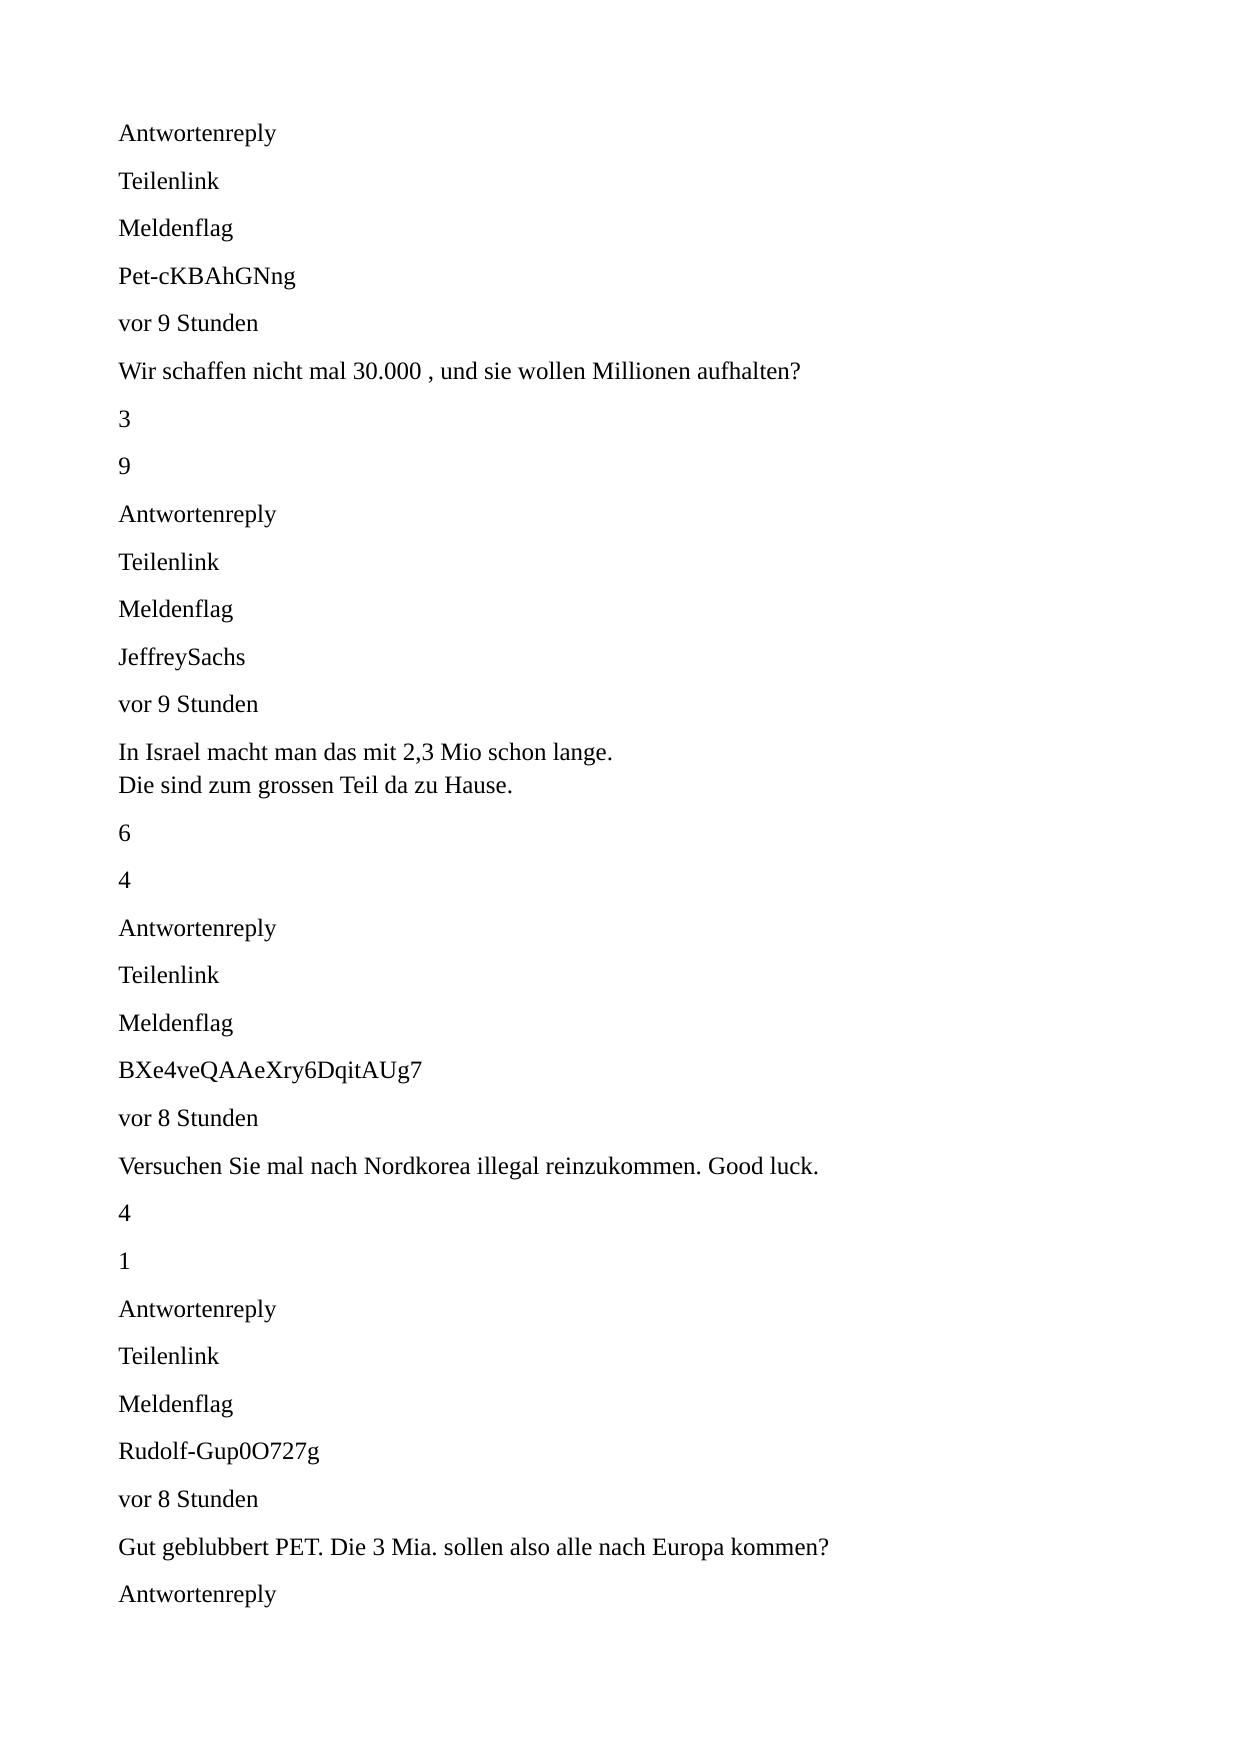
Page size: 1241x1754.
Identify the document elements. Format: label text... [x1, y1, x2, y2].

text 4 [118, 865, 1122, 894]
text BXe4veQAAeXry6DqitAUg7 [118, 1056, 1122, 1084]
text Meldenflag [118, 594, 1122, 623]
text Meldenflag [118, 1389, 1122, 1418]
text 6 [118, 818, 1122, 846]
text Antwortenreply [118, 1294, 1122, 1322]
text vor 9 Stunden [118, 689, 1122, 718]
text 1 [118, 1246, 1122, 1275]
text Meldenflag [118, 213, 1122, 242]
text Teilenlink [118, 547, 1122, 575]
text Meldenflag [118, 1008, 1122, 1037]
text Versuchen Sie mal nach Nordkorea illegal reinzukommen. Good luck. [118, 1151, 1122, 1179]
text Pet-cKBAhGNng [118, 261, 1122, 290]
text Gut geblubbert PET. Die 3 Mia. sollen also alle nach Europa kommen? [118, 1532, 1122, 1560]
text 3 [118, 404, 1122, 432]
text Teilenlink [118, 960, 1122, 989]
text Wir schaffen nicht mal 30.000 , und sie wollen Millionen aufhalten? [118, 356, 1122, 385]
text vor 9 Stunden [118, 308, 1122, 337]
text Teilenlink [118, 166, 1122, 194]
text Rudolf-Gup0O727g [118, 1436, 1122, 1465]
text Teilenlink [118, 1341, 1122, 1370]
text Antwortenreply [118, 499, 1122, 528]
text In Israel macht man das mit 2,3 Mio schon lange. Die sind zum grossen Teil da zu Hause. [118, 737, 1122, 799]
text vor 8 Stunden [118, 1484, 1122, 1513]
text vor 8 Stunden [118, 1103, 1122, 1132]
text Antwortenreply [118, 118, 1122, 147]
text 4 [118, 1198, 1122, 1227]
text Antwortenreply [118, 1579, 1122, 1608]
text JeffreySachs [118, 642, 1122, 671]
text 9 [118, 451, 1122, 480]
text Antwortenreply [118, 913, 1122, 942]
